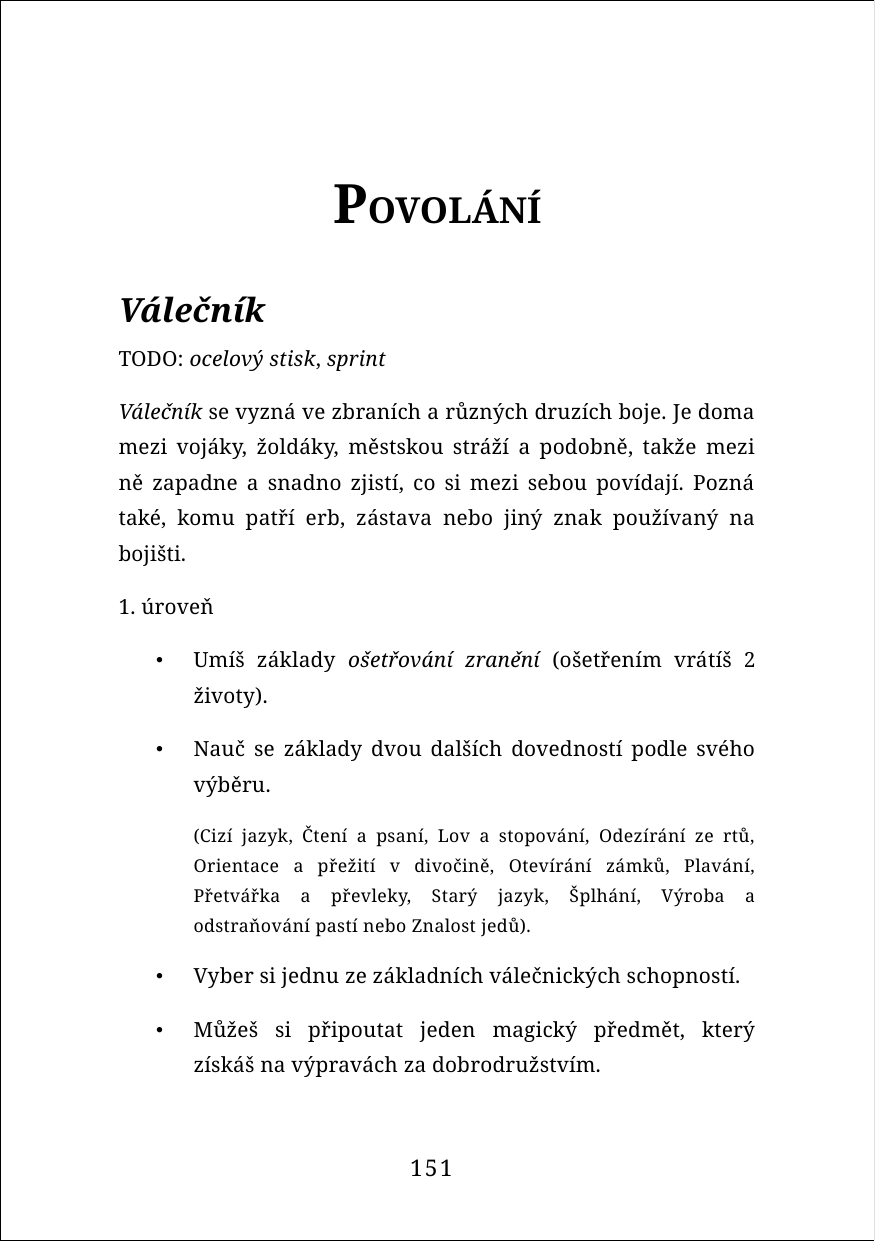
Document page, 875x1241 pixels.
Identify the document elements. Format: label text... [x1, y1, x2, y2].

text Válečník se vyzná ve zbraních a různých druzích boje. Je doma mezi vojáky, žoldáky, městskou stráží a podobně, takže mezi ně zapadne a snadno zjistí, co si mezi sebou povídají. Pozná také, komu patří erb, zástava nebo jiný znak používaný na bojišti. [118, 397, 756, 567]
subtitle Válečník [118, 287, 756, 332]
list Umíš základy ošetřování zranění (ošetřením vrátíš 2 životy). [156, 646, 756, 709]
subtitle Povolání [118, 166, 756, 239]
list Můžeš si připoutat jeden magický předmět, který získáš na výpravách za dobrodružstvím. [156, 1015, 756, 1079]
text TODO: ocelový stisk, sprint [118, 344, 756, 372]
list (Cizí jazyk, Čtení a psaní, Lov a stopování, Odezírání ze rtů, Orientace a přežití v divočině, Otevírání zámků, Plavání, Přetvářka a převleky, Starý jazyk, Šplhání, Výroba a odstraňování pastí nebo Znalost jedů). [156, 823, 756, 938]
list Nauč se základy dvou dalších dovedností podle svého výběru. [156, 734, 756, 798]
list Vyber si jednu ze základních válečnických schopností. [156, 962, 756, 990]
text 1. úroveň [118, 592, 756, 621]
